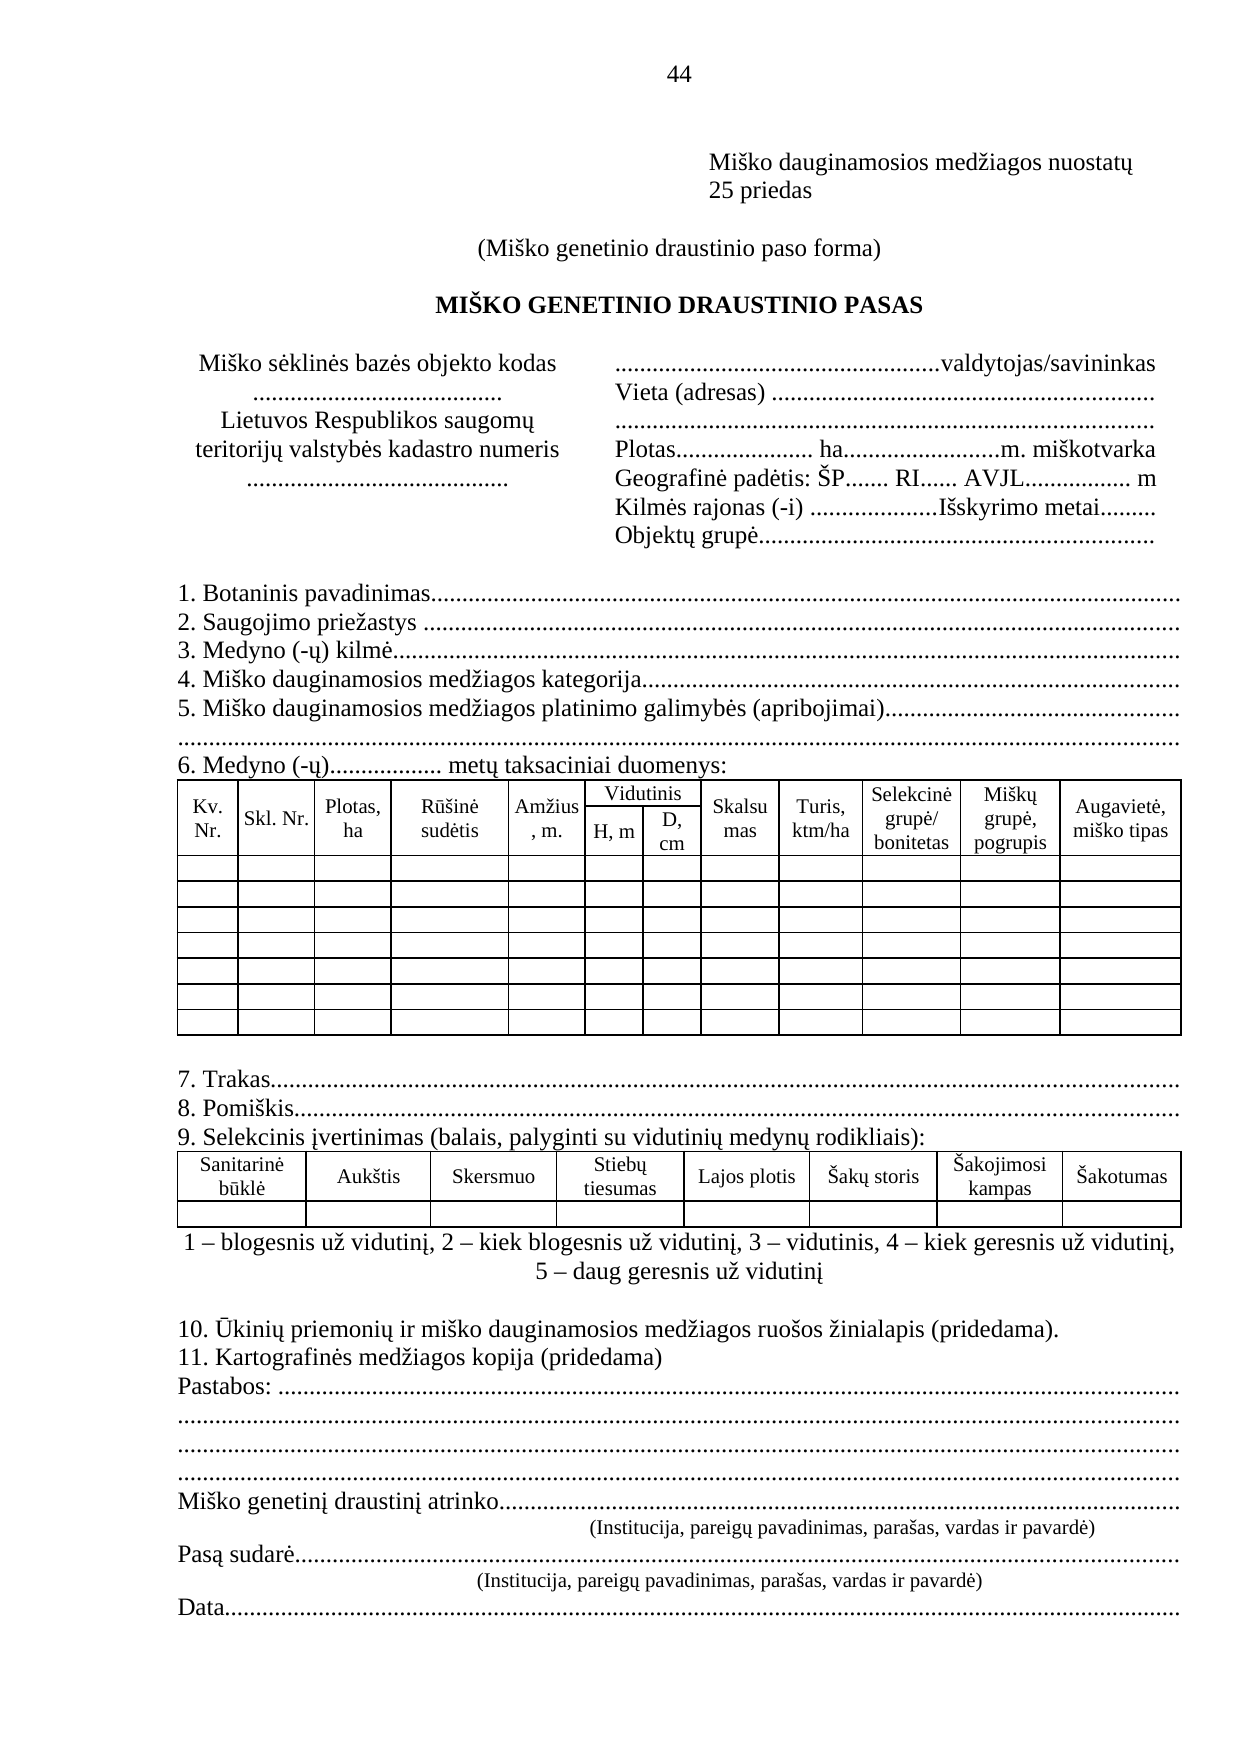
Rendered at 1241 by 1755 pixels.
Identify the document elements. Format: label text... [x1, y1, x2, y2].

table_cell [315, 933, 390, 957]
table_cell Lietuvos Respublikos saugomų teritorijų valstybės kadastro numeris .......................................... [177, 406, 577, 549]
table_cell [702, 985, 778, 1008]
text 3. Medyno (-ų) kilmė [177, 636, 1181, 664]
table_cell [178, 882, 237, 906]
table_cell [702, 1010, 778, 1034]
table_cell [644, 908, 700, 932]
text Data [177, 1592, 1181, 1621]
table_cell H, m [586, 807, 642, 855]
table_cell [392, 908, 508, 932]
table_cell [307, 1202, 430, 1226]
table_cell [586, 908, 642, 932]
table_cell [178, 985, 237, 1008]
table_cell [863, 933, 960, 957]
table_cell [961, 882, 1059, 906]
table_header Aukštis [307, 1152, 430, 1200]
text 6. Medyno (-ų).................. metų taksaciniai duomenys: [177, 751, 1181, 779]
table_cell [1061, 933, 1180, 957]
table_cell [644, 933, 700, 957]
table_cell [178, 933, 237, 957]
table_cell [863, 959, 960, 983]
table_cell [1061, 959, 1180, 983]
table_cell [315, 882, 390, 906]
table_cell [863, 985, 960, 1008]
text Miško dauginamosios medžiagos nuostatų [177, 147, 1181, 176]
table_header Skl. Nr. [239, 781, 314, 855]
table_cell [578, 406, 603, 549]
text 8. Pomiškis [177, 1093, 1181, 1122]
table_cell [780, 959, 862, 983]
table_header . valdytojas/savininkas Vieta (adresas) . Plotas...................... ha m. miškotvarka Geografinė padėtis: ŠP....... RI...... AVJL................. m Kilmės rajonas (-i) Išskyrimo metai......... Objektų grupė [603, 348, 1181, 549]
table_cell [1063, 1202, 1180, 1226]
text (Miško genetinio draustinio paso forma) [177, 233, 1181, 262]
table_header Skalsumas [702, 781, 778, 855]
table_cell [392, 985, 508, 1008]
table_header Sanitarinė būklė [178, 1152, 305, 1200]
table_cell [392, 959, 508, 983]
table_cell [780, 856, 862, 880]
table_cell [315, 959, 390, 983]
table_cell [780, 908, 862, 932]
table_cell [961, 1010, 1059, 1034]
table_header Turis, ktm/ha [780, 781, 862, 855]
table_header Selekcinė grupė/ bonitetas [863, 781, 960, 855]
table_cell [239, 908, 314, 932]
table_cell [863, 856, 960, 880]
table_cell [239, 959, 314, 983]
table_header Augavietė, miško tipas [1061, 781, 1180, 855]
table_cell [702, 933, 778, 957]
text 7. Trakas [177, 1064, 1181, 1093]
table_header Miškų grupė, pogrupis [961, 781, 1059, 855]
table_cell [586, 856, 642, 880]
text 5. Miško dauginamosios medžiagos platinimo galimybės (apribojimai) [177, 693, 1181, 722]
table_cell [239, 1010, 314, 1034]
table_cell [586, 882, 642, 906]
table_cell [178, 1010, 237, 1034]
table_cell [702, 908, 778, 932]
text (Institucija, pareigų pavadinimas, parašas, vardas ir pavardė) [177, 1568, 1181, 1592]
table_cell [392, 933, 508, 957]
table_cell [1061, 908, 1180, 932]
text Pasą sudarė [177, 1539, 1181, 1568]
table_header Rūšinė sudėtis [392, 781, 508, 855]
table_cell [1061, 985, 1180, 1008]
table_cell [239, 856, 314, 880]
table_header Stiebų tiesumas [557, 1152, 683, 1200]
text 1. Botaninis pavadinimas [177, 578, 1181, 607]
table_cell [239, 882, 314, 906]
table_cell [961, 908, 1059, 932]
table_cell [961, 933, 1059, 957]
table_header Amžius, m. [509, 781, 584, 855]
table_cell [863, 882, 960, 906]
table_cell [702, 959, 778, 983]
table_cell [315, 856, 390, 880]
table_cell [644, 959, 700, 983]
table_cell [586, 959, 642, 983]
table_cell [431, 1202, 556, 1226]
table_header Šakų storis [810, 1152, 936, 1200]
table_cell [1061, 882, 1180, 906]
table_cell [178, 959, 237, 983]
table_cell [863, 1010, 960, 1034]
table_cell [509, 985, 584, 1008]
table_cell [509, 856, 584, 880]
table_cell [644, 856, 700, 880]
text Miško genetinį draustinį atrinko [177, 1486, 1181, 1515]
text 4. Miško dauginamosios medžiagos kategorija [177, 664, 1181, 693]
table_cell [509, 908, 584, 932]
table_cell [315, 985, 390, 1008]
table_cell [586, 985, 642, 1008]
table_cell [178, 908, 237, 932]
table_header Skersmuo [431, 1152, 556, 1200]
table_header Miško sėklinės bazės objekto kodas ........................................ [177, 348, 577, 406]
table_cell [509, 959, 584, 983]
table_cell [863, 908, 960, 932]
table_cell [315, 1010, 390, 1034]
table_header Kv. Nr. [178, 781, 237, 855]
table_cell [685, 1202, 809, 1226]
table_cell [1061, 856, 1180, 880]
text 11. Kartografinės medžiagos kopija (pridedama) [177, 1342, 1181, 1371]
table_cell [644, 1010, 700, 1034]
table_cell [586, 1010, 642, 1034]
table_cell [961, 959, 1059, 983]
table_cell [961, 856, 1059, 880]
table_cell [509, 1010, 584, 1034]
table_header Lajos plotis [685, 1152, 809, 1200]
table_cell [509, 933, 584, 957]
table_cell [780, 882, 862, 906]
table_cell [509, 882, 584, 906]
table_cell [392, 856, 508, 880]
table_header Šakotumas [1063, 1152, 1180, 1200]
table_cell D, cm [644, 807, 700, 855]
text (Institucija, pareigų pavadinimas, parašas, vardas ir pavardė) [177, 1515, 1181, 1539]
table_cell [644, 985, 700, 1008]
table_header [578, 348, 603, 406]
table_cell [938, 1202, 1062, 1226]
table_cell [586, 933, 642, 957]
table_cell [392, 1010, 508, 1034]
text Pastabos: [177, 1371, 1181, 1400]
table_header Vidutinis [586, 781, 700, 805]
table_cell [178, 856, 237, 880]
text . [177, 722, 1181, 751]
table_cell [780, 1010, 862, 1034]
table_cell [702, 882, 778, 906]
text 9. Selekcinis įvertinimas (balais, palyginti su vidutinių medynų rodikliais): [177, 1122, 1181, 1151]
table_cell [239, 933, 314, 957]
table_cell [702, 856, 778, 880]
text 25 priedas [177, 176, 1181, 204]
table_cell [1061, 1010, 1180, 1034]
text 2. Saugojimo priežastys [177, 607, 1181, 636]
text MIŠKO GENETINIO DRAUSTINIO PASAS [177, 291, 1181, 319]
table_cell [780, 985, 862, 1008]
table_cell [178, 1202, 305, 1226]
text 10. Ūkinių priemonių ir miško dauginamosios medžiagos ruošos žinialapis (pridedama). [177, 1314, 1181, 1342]
table_cell [239, 985, 314, 1008]
table_cell [315, 908, 390, 932]
table_cell [557, 1202, 683, 1226]
text 1 – blogesnis už vidutinį, 2 – kiek blogesnis už vidutinį, 3 – vidutinis, 4 – kiek geresnis už vidutinį, 5 – daug geresnis už vidutinį [177, 1228, 1181, 1285]
table_cell [961, 985, 1059, 1008]
table_header Šakojimosi kampas [938, 1152, 1062, 1200]
table_cell [810, 1202, 936, 1226]
table_header Plotas, ha [315, 781, 390, 855]
table_cell [644, 882, 700, 906]
table_cell [780, 933, 862, 957]
table_cell [392, 882, 508, 906]
